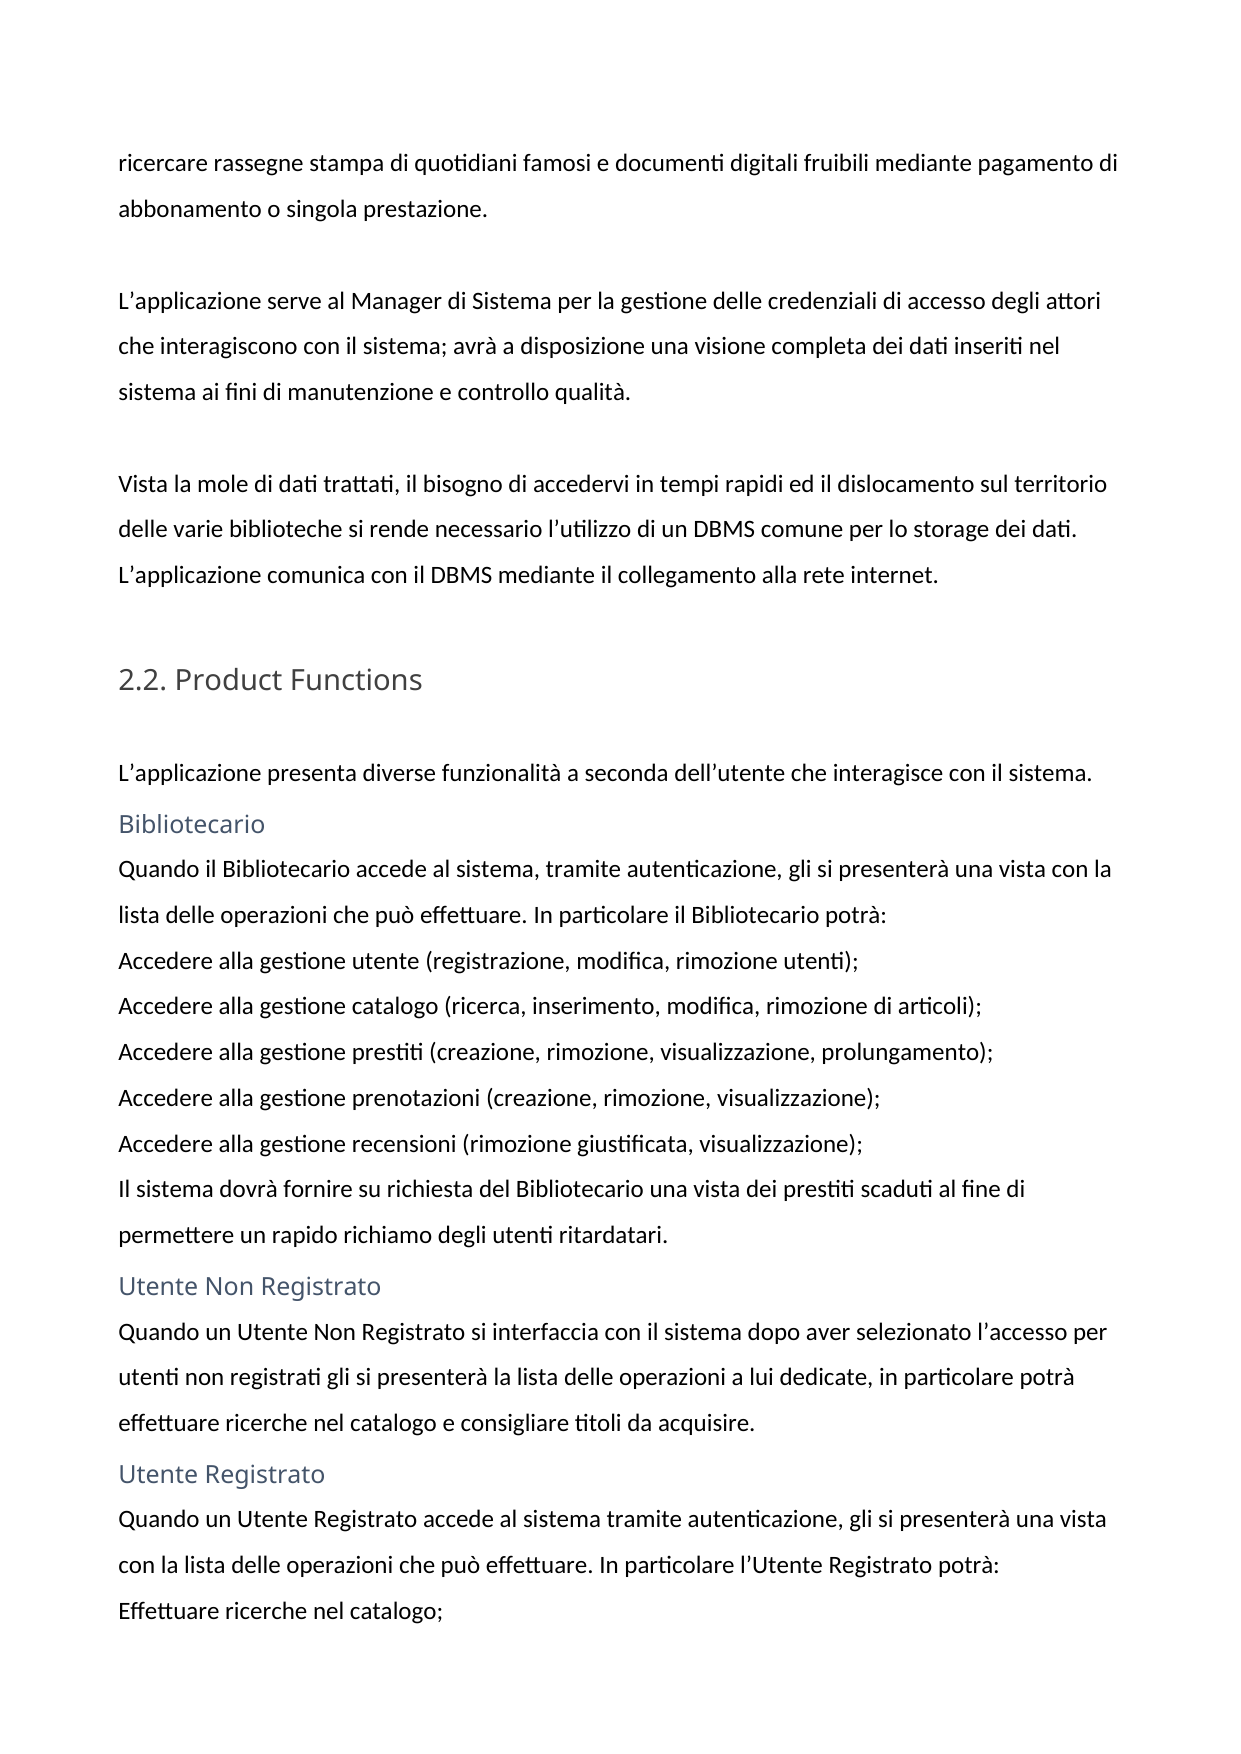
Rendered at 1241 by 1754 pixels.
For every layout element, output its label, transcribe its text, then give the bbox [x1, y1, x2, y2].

subtitle 2.2. Product Functions [118, 659, 1122, 699]
text Accedere alla gestione utente (registrazione, modifica, rimozione utenti); [118, 945, 1122, 975]
text Accedere alla gestione prenotazioni (creazione, rimozione, visualizzazione); [118, 1082, 1122, 1112]
text Quando il Bibliotecario accede al sistema, tramite autenticazione, gli si presenterà una vista con la lista delle operazioni che può effettuare. In particolare il Bibliotecario potrà: [118, 853, 1122, 929]
text Quando un Utente Non Registrato si interfaccia con il sistema dopo aver selezionato l’accesso per utenti non registrati gli si presenterà la lista delle operazioni a lui dedicate, in particolare potrà effettuare ricerche nel catalogo e consigliare titoli da acquisire. [118, 1316, 1122, 1438]
text Effettuare ricerche nel catalogo; [118, 1595, 1122, 1626]
text Vista la mole di dati trattati, il bisogno di accedervi in tempi rapidi ed il dislocamento sul territorio delle varie biblioteche si rende necessario l’utilizzo di un DBMS comune per lo storage dei dati. [118, 468, 1122, 544]
text Accedere alla gestione prestiti (creazione, rimozione, visualizzazione, prolungamento); [118, 1036, 1122, 1067]
text ricercare rassegne stampa di quotidiani famosi e documenti digitali fruibili mediante pagamento di abbonamento o singola prestazione. [118, 148, 1122, 224]
text Quando un Utente Registrato accede al sistema tramite autenticazione, gli si presenterà una vista con la lista delle operazioni che può effettuare. In particolare l’Utente Registrato potrà: [118, 1503, 1122, 1580]
text Accedere alla gestione catalogo (ricerca, inserimento, modifica, rimozione di articoli); [118, 991, 1122, 1021]
subtitle Utente Registrato [118, 1457, 1122, 1491]
text L’applicazione presenta diverse funzionalità a seconda dell’utente che interagisce con il sistema. [118, 757, 1122, 787]
text Accedere alla gestione recensioni (rimozione giustificata, visualizzazione); [118, 1128, 1122, 1158]
text Il sistema dovrà fornire su richiesta del Bibliotecario una vista dei prestiti scaduti al fine di permettere un rapido richiamo degli utenti ritardatari. [118, 1173, 1122, 1250]
subtitle Bibliotecario [118, 807, 1122, 841]
text L’applicazione comunica con il DBMS mediante il collegamento alla rete internet. [118, 559, 1122, 590]
subtitle Utente Non Registrato [118, 1269, 1122, 1303]
text L’applicazione serve al Manager di Sistema per la gestione delle credenziali di accesso degli attori che interagiscono con il sistema; avrà a disposizione una visione completa dei dati inseriti nel sistema ai fini di manutenzione e controllo qualità. [118, 285, 1122, 407]
